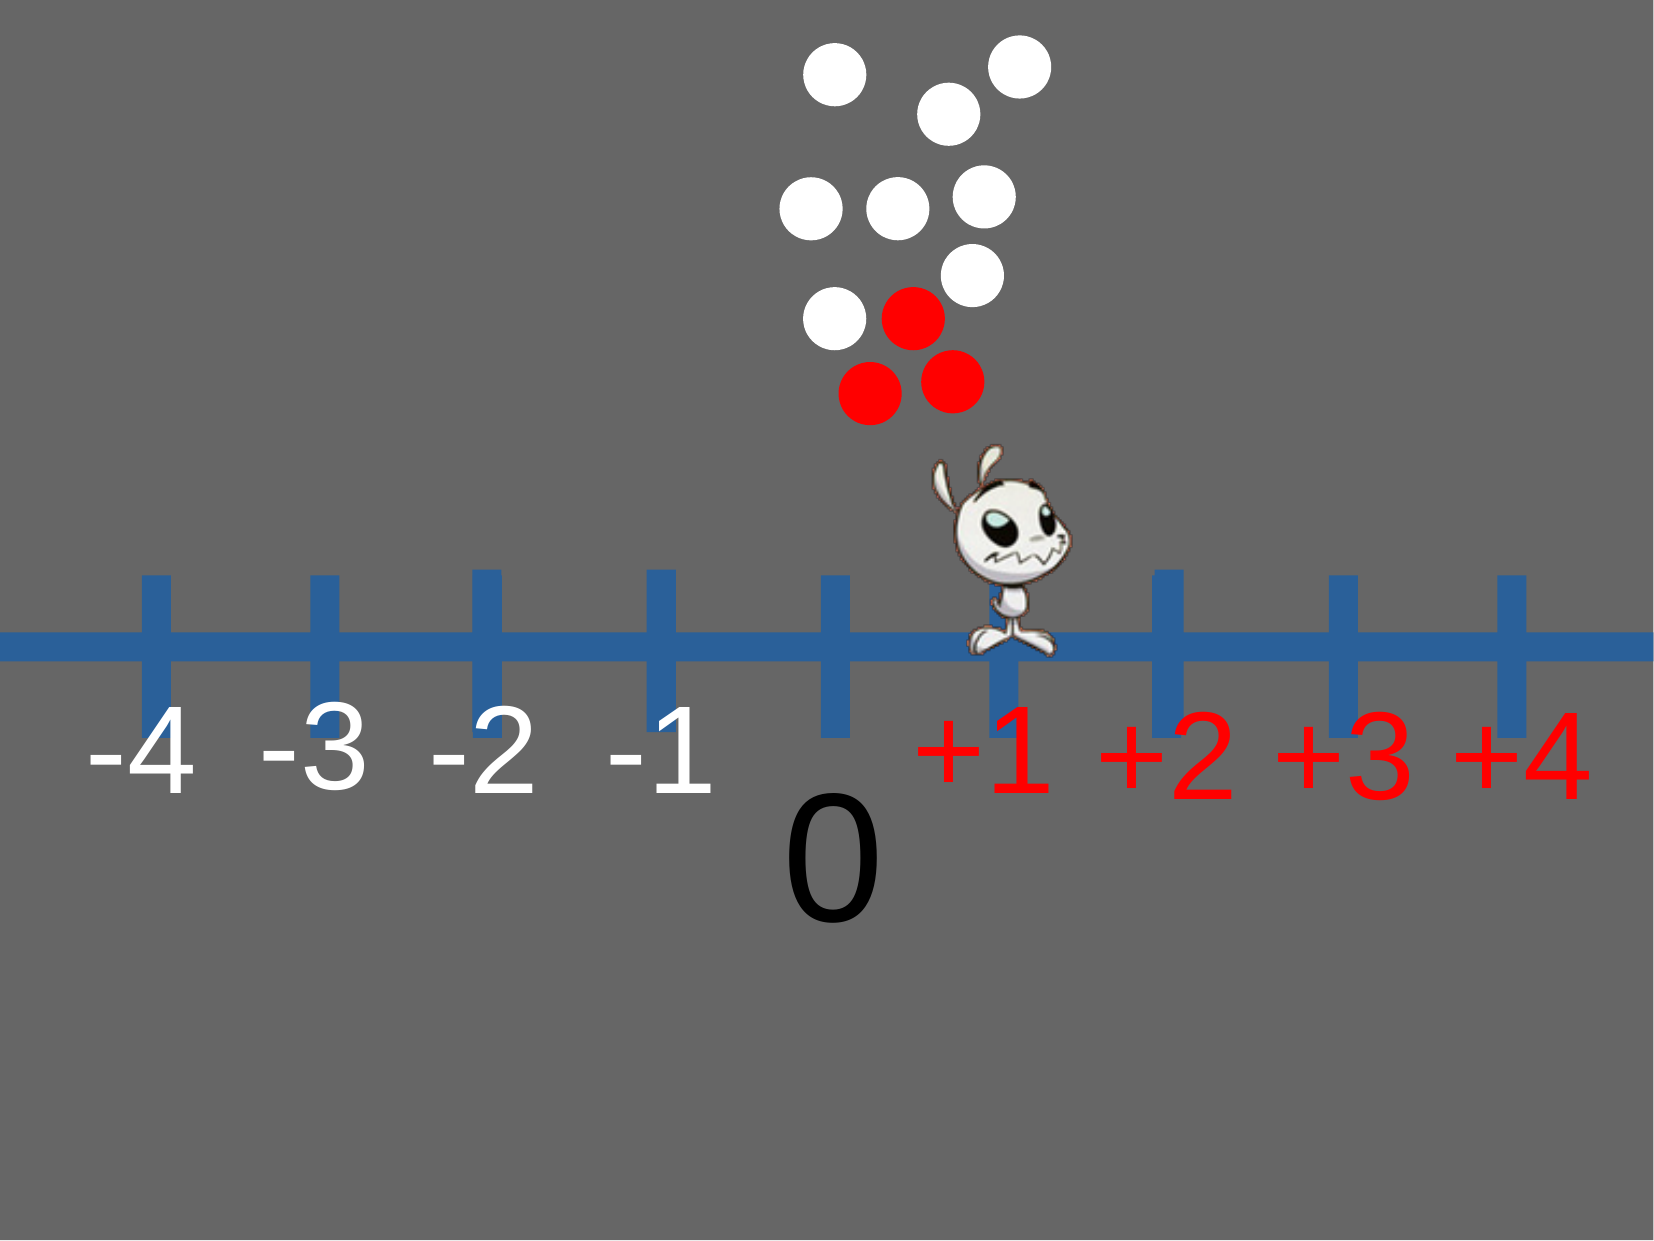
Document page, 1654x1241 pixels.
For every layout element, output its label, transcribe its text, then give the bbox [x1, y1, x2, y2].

picture [909, 430, 1077, 662]
text_box +2 [1080, 679, 1257, 845]
text_box [0, 0, 1654, 1241]
title 0 [521, 708, 1146, 1007]
text_box -4 [70, 673, 296, 839]
text_box -2 [413, 673, 638, 839]
text_box +3 [1257, 679, 1435, 845]
text_box +1 [897, 673, 1123, 839]
text_box -1 [638, 673, 815, 839]
text_box +4 [1435, 679, 1654, 845]
text_box -3 [244, 668, 469, 835]
